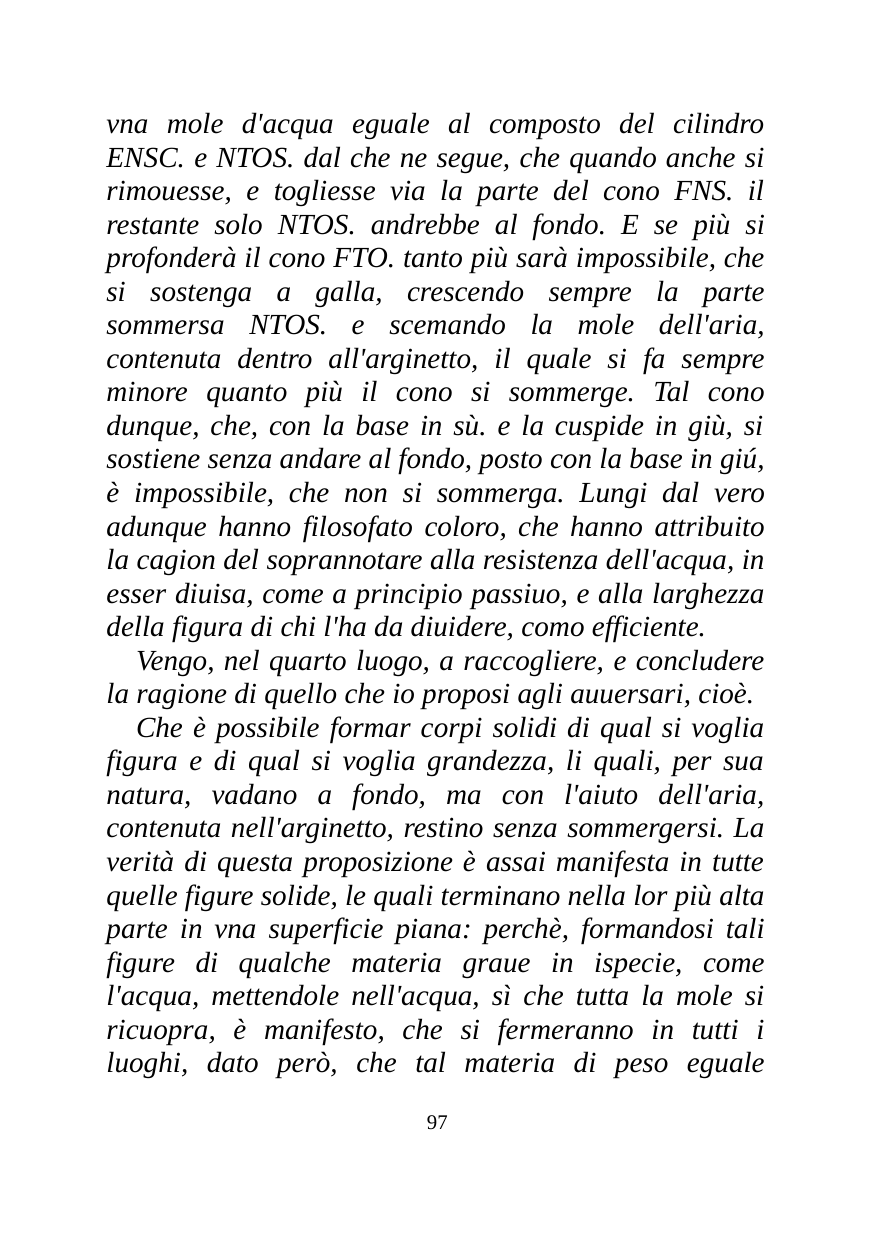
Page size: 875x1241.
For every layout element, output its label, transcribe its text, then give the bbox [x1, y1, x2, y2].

text Che è possibile formar corpi solidi di qual si voglia figura e di qual si voglia grandezza, li quali, per sua natura, vadano a fondo, ma con l'aiuto dell'aria, contenuta nell'arginetto, restino senza sommergersi. La verità di questa proposizione è assai manifesta in tutte quelle figure solide, le quali terminano nella lor più alta parte in vna superficie piana: perchè, formandosi tali figure di qualche materia graue in ispecie, come l'acqua, mettendole nell'acqua, sì che tutta la mole si ricuopra, è manifesto, che si fermeranno in tutti i luoghi, dato però, che tal materia di peso eguale [106, 710, 768, 1079]
text vna mole d'acqua eguale al composto del cilindro ENSC. e NTOS. dal che ne segue, che quando anche si rimouesse, e togliesse via la parte del cono FNS. il restante solo NTOS. andrebbe al fondo. E se più si profonderà il cono FTO. tanto più sarà impossibile, che si sostenga a galla, crescendo sempre la parte sommersa NTOS. e scemando la mole dell'aria, contenuta dentro all'arginetto, il quale si fa sempre minore quanto più il cono si sommerge. Tal cono dunque, che, con la base in sù. e la cuspide in giù, si sostiene senza andare al fondo, posto con la base in giú, è impossibile, che non si sommerga. Lungi dal vero adunque hanno filosofato coloro, che hanno attribuito la cagion del soprannotare alla resistenza dell'acqua, in esser diuisa, come a principio passiuo, e alla larghezza della figura di chi l'ha da diuidere, como efficiente. [106, 106, 768, 643]
text Vengo, nel quarto luogo, a raccogliere, e concludere la ragione di quello che io proposi agli auuersari, cioè. [106, 643, 768, 710]
